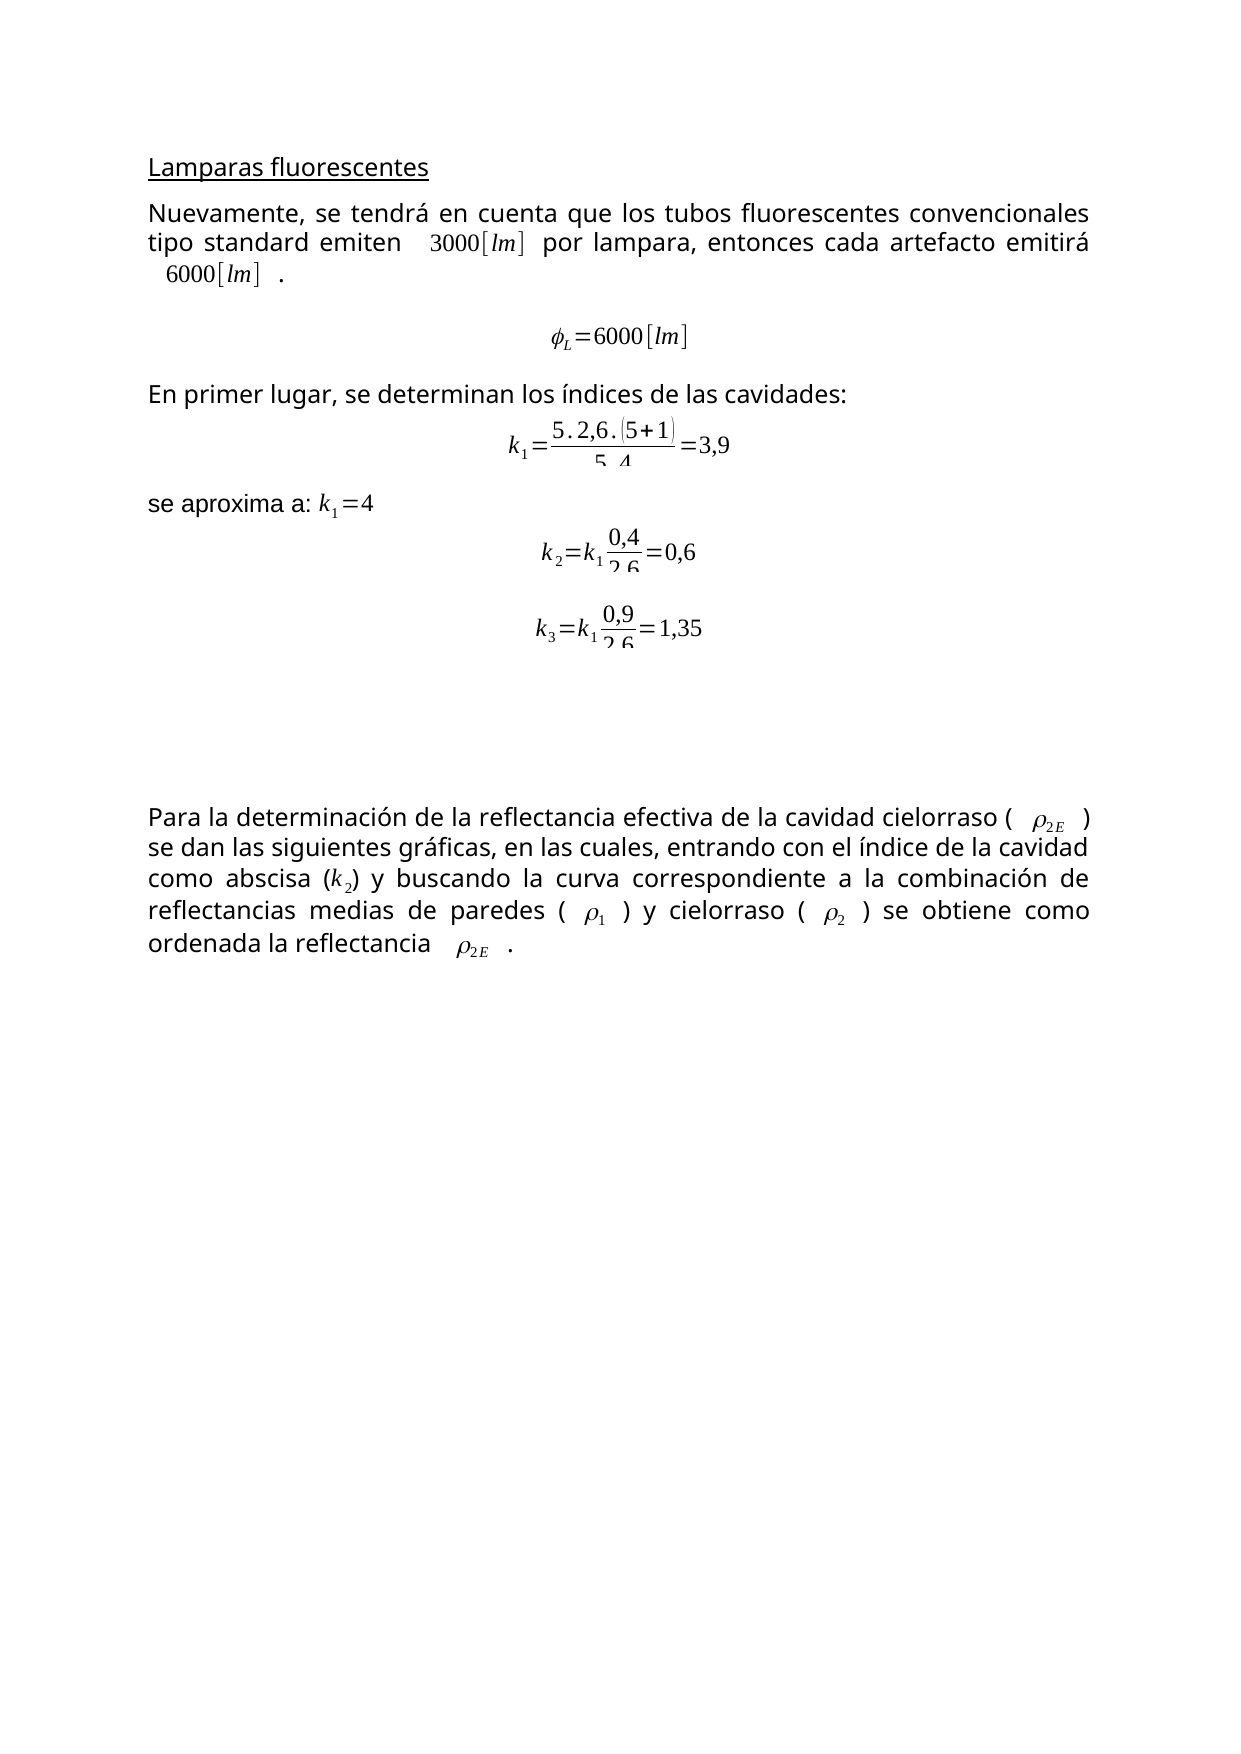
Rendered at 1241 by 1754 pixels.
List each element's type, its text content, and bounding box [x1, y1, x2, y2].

text En primer lugar, se determinan los índices de las cavidades: [148, 379, 1090, 409]
text se aproxima a: [148, 489, 1090, 518]
text Para la determinación de la reflectancia efectiva de la cavidad cielorraso () se dan las siguientes gráficas, en las cuales, entrando con el índice de la cavidad como abscisa () y buscando la curva correspondiente a la combinación de reflectancias medias de paredes () y cielorraso () se obtiene como ordenada la reflectancia . [148, 801, 1090, 961]
text Nuevamente, se tendrá en cuenta que los tubos fluorescentes convencionales tipo standard emiten por lampara, entonces cada artefacto emitirá . [148, 197, 1090, 289]
subtitle Lamparas fluorescentes [148, 150, 1090, 184]
